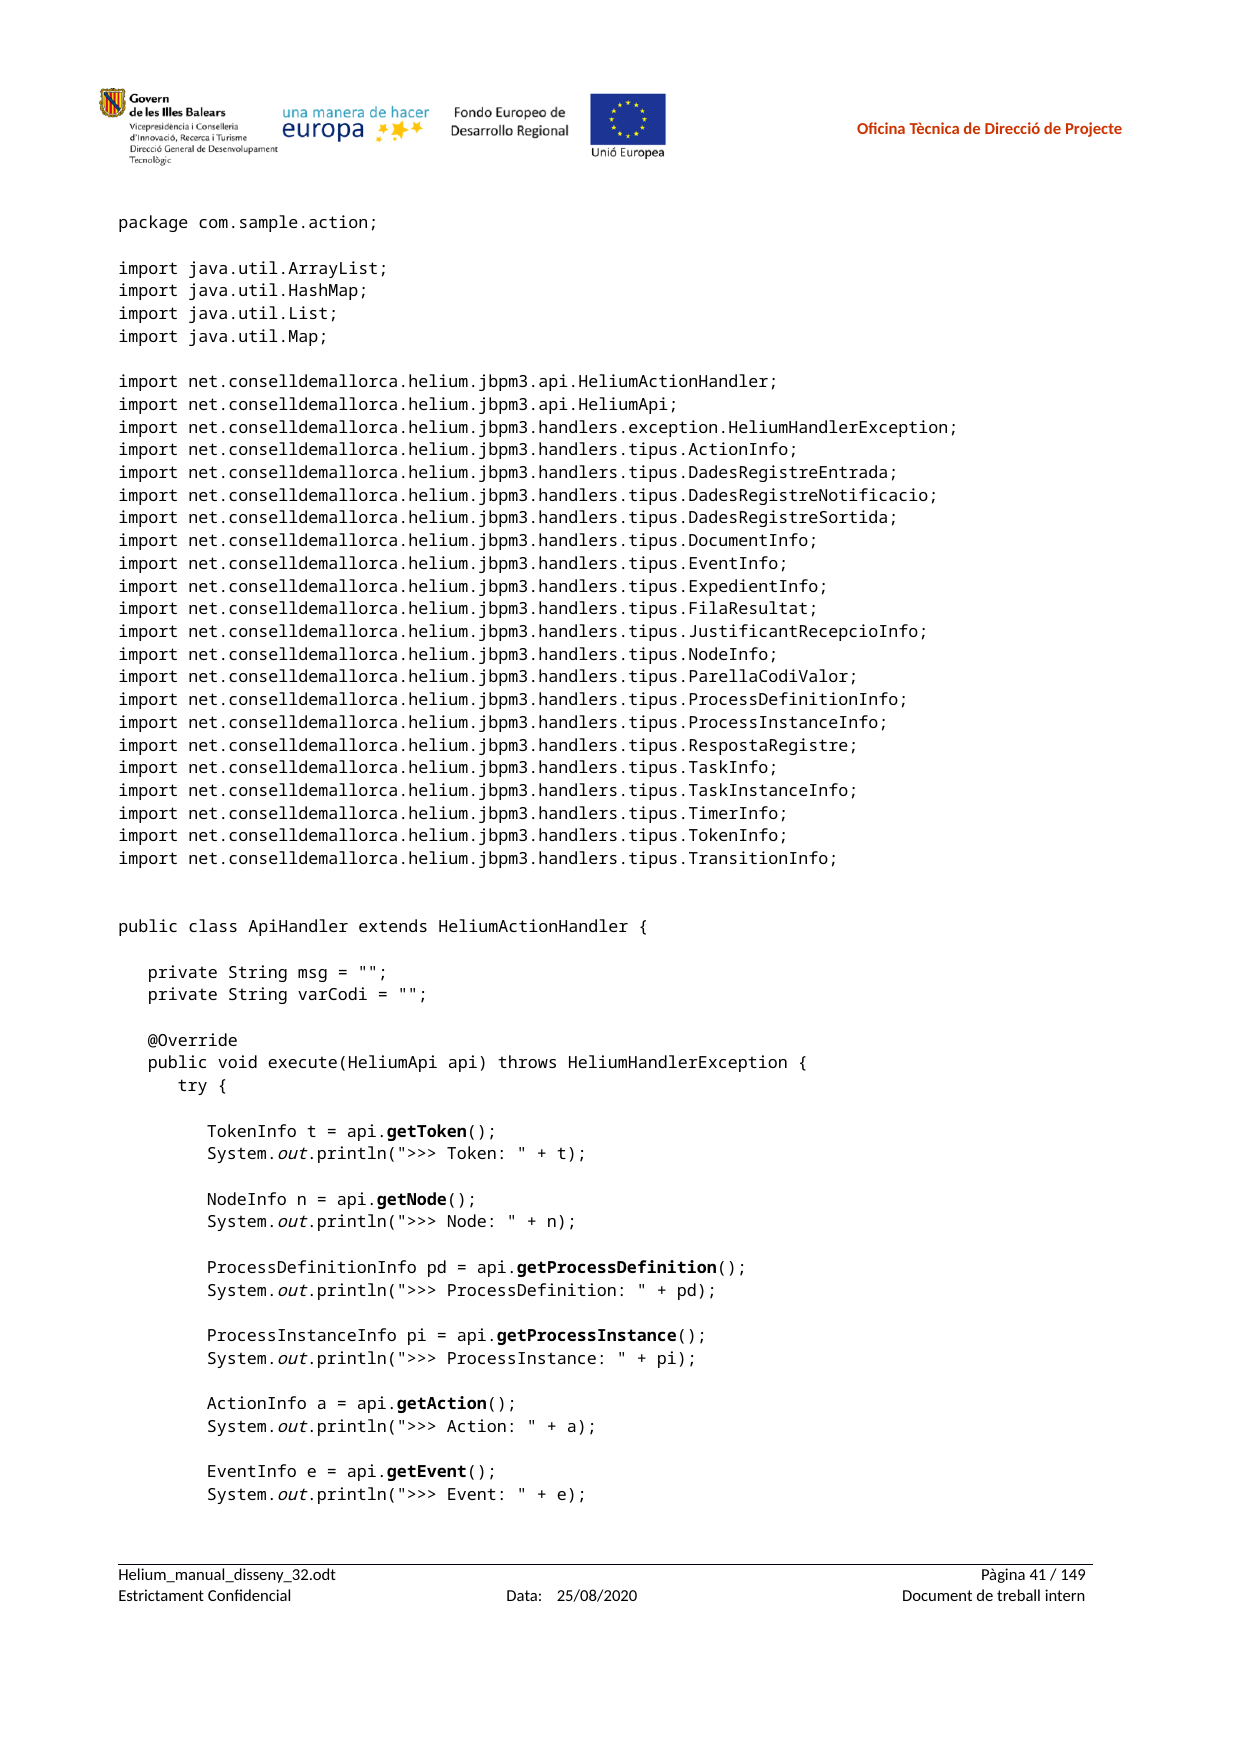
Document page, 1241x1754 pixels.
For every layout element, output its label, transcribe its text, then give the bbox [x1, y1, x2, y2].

text import net.conselldemallorca.helium.jbpm3.handlers.tipus.TokenInfo; [118, 824, 1122, 847]
text private String varCodi = ""; [118, 983, 1122, 1006]
text import net.conselldemallorca.helium.jbpm3.api.HeliumActionHandler; [118, 370, 1122, 393]
text private String msg = ""; [118, 960, 1122, 983]
text import net.conselldemallorca.helium.jbpm3.handlers.tipus.ParellaCodiValor; [118, 665, 1122, 688]
text System.out.println(">>> Action: " + a); [118, 1414, 1122, 1437]
text import net.conselldemallorca.helium.jbpm3.handlers.tipus.ExpedientInfo; [118, 574, 1122, 597]
text ProcessDefinitionInfo pd = api.getProcessDefinition(); [118, 1256, 1122, 1278]
text package com.sample.action; [118, 211, 1122, 234]
text import net.conselldemallorca.helium.jbpm3.handlers.tipus.TimerInfo; [118, 801, 1122, 824]
text import java.util.List; [118, 302, 1122, 324]
text System.out.println(">>> ProcessDefinition: " + pd); [118, 1278, 1122, 1301]
text EventInfo e = api.getEvent(); [118, 1460, 1122, 1483]
text import net.conselldemallorca.helium.jbpm3.handlers.tipus.ProcessInstanceInfo; [118, 711, 1122, 733]
picture [99, 87, 668, 166]
text import java.util.HashMap; [118, 279, 1122, 302]
text System.out.println(">>> Token: " + t); [118, 1142, 1122, 1165]
text public class ApiHandler extends HeliumActionHandler { [118, 915, 1122, 938]
text import net.conselldemallorca.helium.jbpm3.handlers.tipus.TransitionInfo; [118, 847, 1122, 869]
text TokenInfo t = api.getToken(); [118, 1119, 1122, 1142]
text ActionInfo a = api.getAction(); [118, 1392, 1122, 1414]
text System.out.println(">>> Node: " + n); [118, 1210, 1122, 1233]
text import net.conselldemallorca.helium.jbpm3.handlers.tipus.FilaResultat; [118, 597, 1122, 620]
text import java.util.ArrayList; [118, 256, 1122, 279]
text import net.conselldemallorca.helium.jbpm3.handlers.tipus.TaskInstanceInfo; [118, 779, 1122, 801]
text import net.conselldemallorca.helium.jbpm3.handlers.tipus.JustificantRecepcioInfo; [118, 620, 1122, 642]
text import java.util.Map; [118, 324, 1122, 347]
text import net.conselldemallorca.helium.jbpm3.handlers.tipus.RespostaRegistre; [118, 733, 1122, 756]
text import net.conselldemallorca.helium.jbpm3.handlers.tipus.ActionInfo; [118, 438, 1122, 461]
text System.out.println(">>> ProcessInstance: " + pi); [118, 1346, 1122, 1369]
text ProcessInstanceInfo pi = api.getProcessInstance(); [118, 1324, 1122, 1346]
text import net.conselldemallorca.helium.jbpm3.handlers.tipus.TaskInfo; [118, 756, 1122, 779]
text NodeInfo n = api.getNode(); [118, 1187, 1122, 1210]
text public void execute(HeliumApi api) throws HeliumHandlerException { [118, 1051, 1122, 1074]
text import net.conselldemallorca.helium.jbpm3.api.HeliumApi; [118, 393, 1122, 415]
text import net.conselldemallorca.helium.jbpm3.handlers.tipus.DadesRegistreEntrada; [118, 461, 1122, 483]
text import net.conselldemallorca.helium.jbpm3.handlers.tipus.DocumentInfo; [118, 529, 1122, 552]
text import net.conselldemallorca.helium.jbpm3.handlers.tipus.NodeInfo; [118, 642, 1122, 665]
text import net.conselldemallorca.helium.jbpm3.handlers.tipus.DadesRegistreNotificacio; [118, 483, 1122, 506]
text System.out.println(">>> Event: " + e); [118, 1483, 1122, 1505]
text import net.conselldemallorca.helium.jbpm3.handlers.exception.HeliumHandlerException; [118, 415, 1122, 438]
text @Override [118, 1028, 1122, 1051]
text import net.conselldemallorca.helium.jbpm3.handlers.tipus.ProcessDefinitionInfo; [118, 688, 1122, 711]
text import net.conselldemallorca.helium.jbpm3.handlers.tipus.EventInfo; [118, 552, 1122, 574]
text try { [118, 1074, 1122, 1097]
text import net.conselldemallorca.helium.jbpm3.handlers.tipus.DadesRegistreSortida; [118, 506, 1122, 529]
